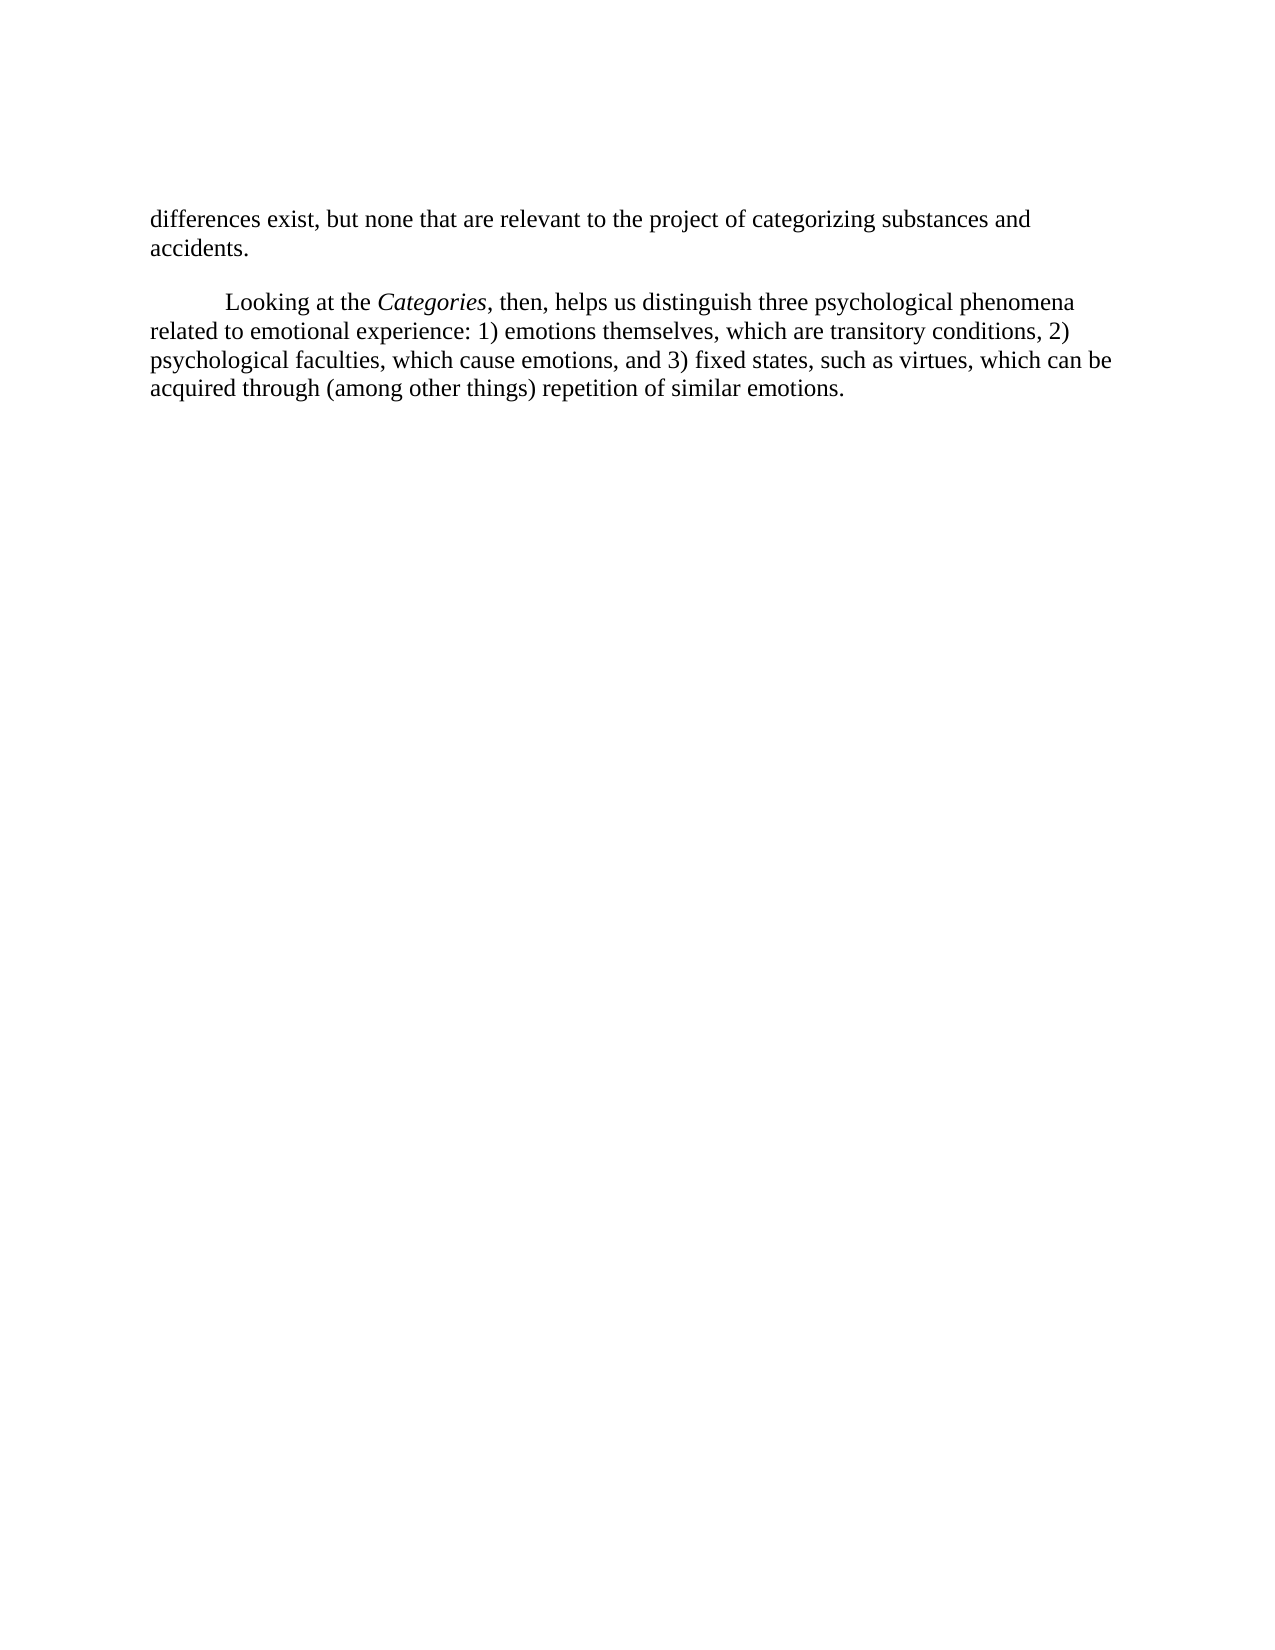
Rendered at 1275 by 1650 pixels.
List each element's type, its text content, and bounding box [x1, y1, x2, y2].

text differences exist, but none that are relevant to the project of categorizing substances and accidents. [150, 204, 1125, 262]
text Looking at the Categories, then, helps us distinguish three psychological phenomena related to emotional experience: 1) emotions themselves, which are transitory conditions, 2) psychological faculties, which cause emotions, and 3) fixed states, such as virtues, which can be acquired through (among other things) repetition of similar emotions. [150, 287, 1125, 402]
